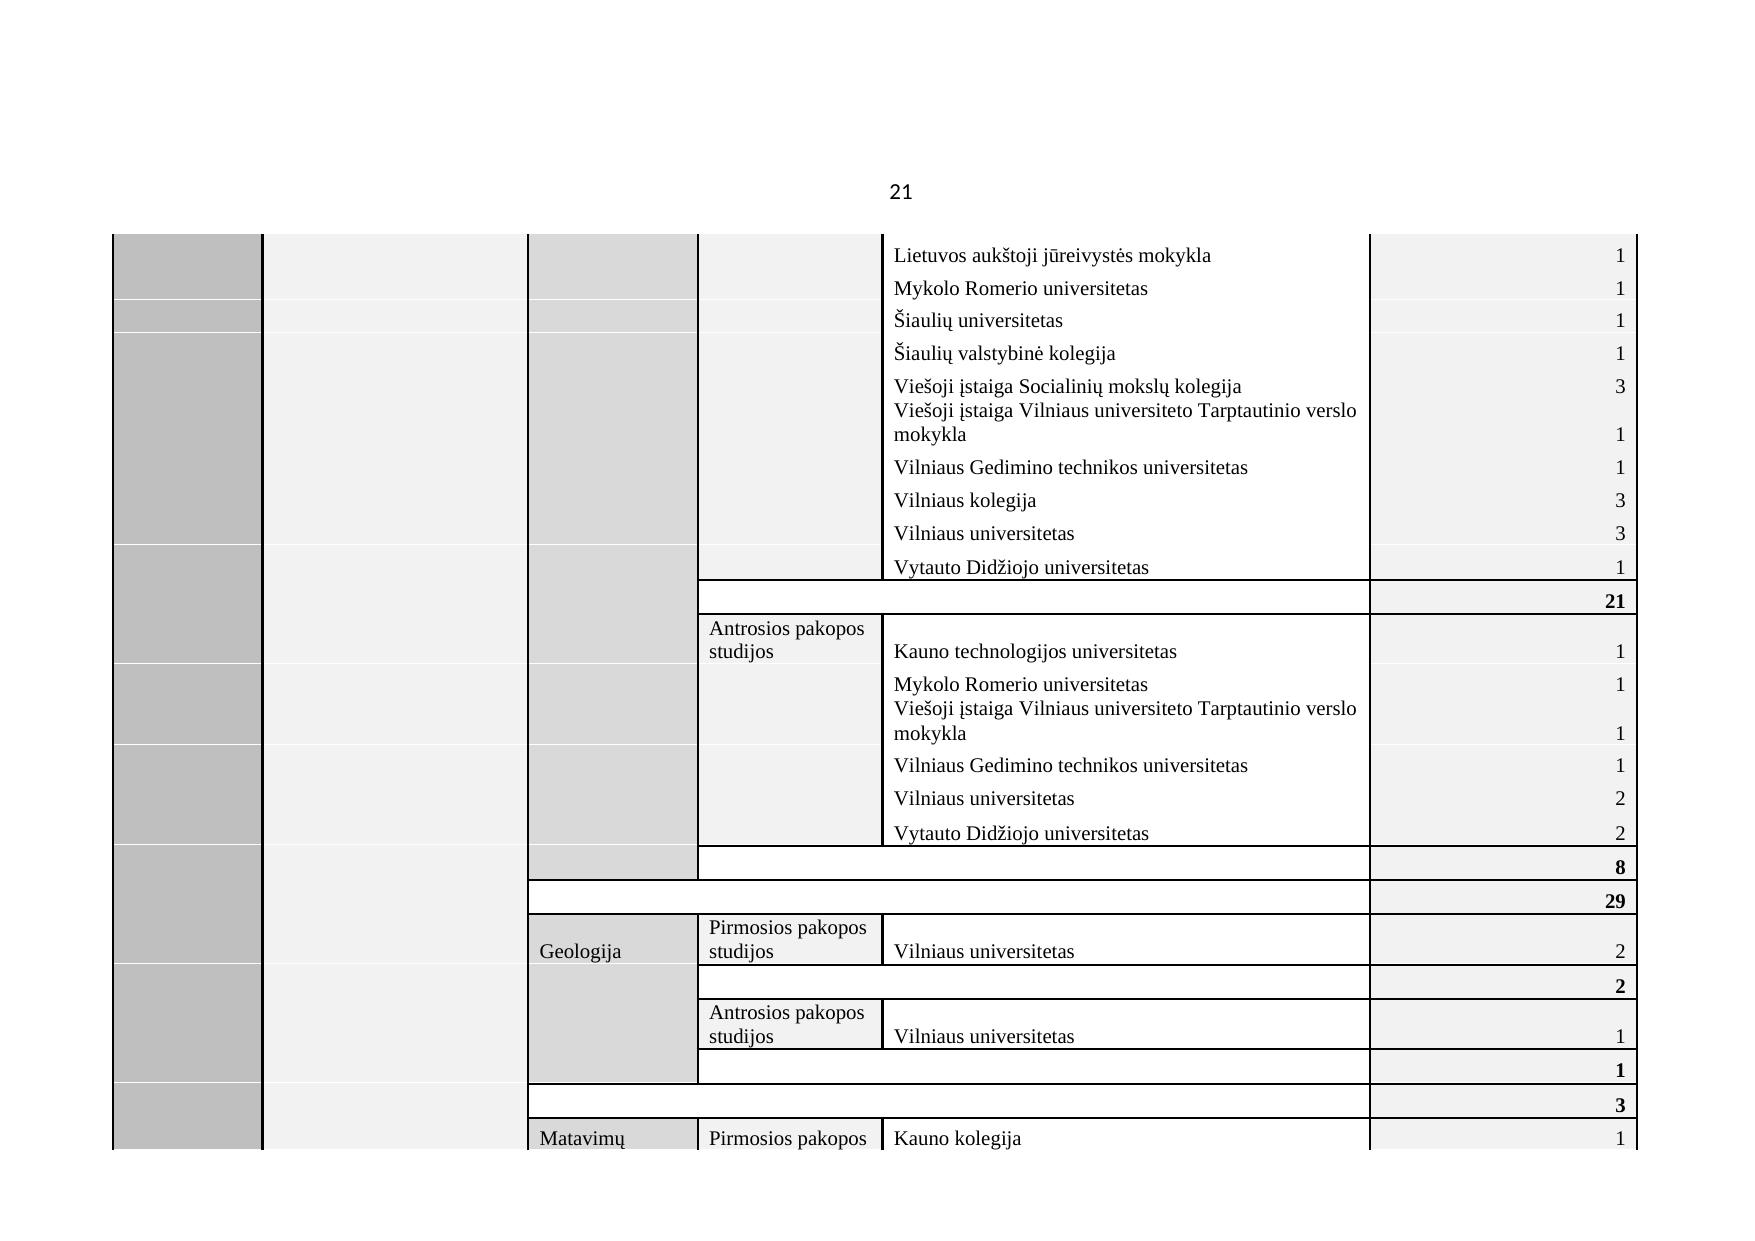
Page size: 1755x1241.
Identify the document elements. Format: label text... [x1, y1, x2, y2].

table_cell Pirmosios pakopos studijos Suma [699, 966, 1369, 998]
table_cell [264, 479, 527, 512]
table_cell 2 [1371, 915, 1636, 963]
table_cell [529, 398, 697, 446]
table_cell [114, 696, 261, 744]
table_cell [529, 696, 697, 744]
table_cell Viešoji įstaiga Socialinių mokslų kolegija [884, 365, 1369, 398]
table_cell [264, 613, 527, 663]
table_cell Antrosios pakopos studijos [699, 1000, 881, 1048]
table_cell 2 [1371, 966, 1636, 998]
table_cell Kauno kolegija [884, 1119, 1369, 1149]
table_cell Vytauto Didžiojo universitetas [884, 810, 1369, 844]
table_cell [264, 365, 527, 398]
table_cell 2 [1371, 777, 1636, 810]
table_cell [264, 512, 527, 544]
table_cell [699, 365, 881, 398]
table_cell [114, 300, 261, 332]
table_cell [529, 234, 697, 267]
table_cell [114, 777, 261, 810]
table_cell Vilniaus kolegija [884, 479, 1369, 512]
table_cell [264, 845, 527, 879]
table_cell [264, 1048, 527, 1082]
table_cell [264, 810, 527, 844]
table_cell [264, 777, 527, 810]
table_cell Kauno technologijos universitetas [884, 615, 1369, 663]
table_cell [114, 1048, 261, 1082]
table_cell [114, 1083, 261, 1117]
table_cell [698, 1085, 882, 1117]
table_cell [699, 545, 881, 579]
table_cell [699, 479, 881, 512]
table_cell [264, 696, 527, 744]
table_cell Viešoji įstaiga Vilniaus universiteto Tarptautinio verslo mokykla [884, 696, 1369, 744]
table_cell [699, 777, 881, 810]
table_cell 8 [1371, 847, 1636, 879]
table_cell [699, 512, 881, 544]
table_cell Geologija [529, 915, 697, 963]
table_cell [114, 333, 261, 365]
table_cell 3 [1371, 365, 1636, 398]
table_cell [699, 267, 881, 299]
table_cell Vilniaus universitetas [884, 1000, 1369, 1048]
table_cell Matavimų [529, 1119, 697, 1149]
table_cell [699, 446, 881, 479]
table_cell Geologija Suma [529, 1085, 698, 1117]
table_cell Šiaulių universitetas [884, 300, 1369, 332]
table_cell [264, 267, 527, 299]
table_cell [264, 998, 527, 1048]
table_cell 3 [1371, 512, 1636, 544]
table_cell [529, 845, 697, 879]
table_cell [114, 879, 261, 913]
table_cell [699, 745, 881, 777]
table_cell Antrosios pakopos studijos Suma [699, 847, 1369, 879]
table_cell 1 [1371, 300, 1636, 332]
table_cell [264, 545, 527, 579]
table_cell 1 [1371, 1000, 1636, 1048]
table_cell [699, 664, 881, 696]
table_cell Viešoji įstaiga Vilniaus universiteto Tarptautinio verslo mokykla [884, 398, 1369, 446]
table_cell [114, 446, 261, 479]
table_cell Pirmosios pakopos studijos Suma [699, 581, 1369, 613]
table_cell [264, 579, 527, 613]
table_cell [114, 913, 261, 963]
table_cell [264, 446, 527, 479]
table_cell [529, 512, 697, 544]
table_cell [114, 810, 261, 844]
table_cell [529, 300, 697, 332]
table_cell [883, 1085, 1369, 1117]
table_cell 29 [1371, 881, 1636, 913]
table_cell [529, 333, 697, 365]
table_cell Antrosios pakopos studijos Suma [699, 1050, 1369, 1082]
table_cell [264, 333, 527, 365]
table_cell [264, 1117, 527, 1149]
table_cell [264, 879, 527, 913]
table_cell [114, 234, 261, 267]
table_cell [529, 664, 697, 696]
table_cell Pirmosios pakopos studijos [699, 915, 881, 963]
table_cell Šiaulių valstybinė kolegija [884, 333, 1369, 365]
table_cell [529, 810, 697, 844]
table_cell Vilniaus universitetas [884, 777, 1369, 810]
table_cell [699, 398, 881, 446]
table_cell Vilniaus universitetas [884, 915, 1369, 963]
table_cell [114, 964, 261, 998]
table_cell Lietuvos aukštoji jūreivystės mokykla [884, 234, 1369, 267]
table_cell [529, 998, 697, 1048]
table_cell Mykolo Romerio universitetas [884, 267, 1369, 299]
table_cell [114, 664, 261, 696]
table_cell Finansai Suma [529, 881, 698, 913]
table_cell 1 [1371, 545, 1636, 579]
table_cell [264, 398, 527, 446]
table_cell [264, 234, 527, 267]
table_cell [699, 300, 881, 332]
table_cell Antrosios pakopos studijos [699, 615, 881, 663]
table_cell Pirmosios pakopos [699, 1119, 881, 1149]
table_cell 1 [1371, 664, 1636, 696]
table_cell 1 [1371, 398, 1636, 446]
table_cell Vytauto Didžiojo universitetas [884, 545, 1369, 579]
table_cell 1 [1371, 267, 1636, 299]
table_cell Mykolo Romerio universitetas [884, 664, 1369, 696]
table_cell [114, 398, 261, 446]
table_cell [698, 881, 882, 913]
table_cell [529, 1048, 697, 1082]
table_cell 1 [1371, 1050, 1636, 1082]
table_cell [114, 512, 261, 544]
table_cell [114, 267, 261, 299]
table_cell [699, 234, 881, 267]
table_cell [114, 545, 261, 579]
table_cell [114, 745, 261, 777]
table_cell [114, 613, 261, 663]
table_cell [114, 998, 261, 1048]
table_cell 2 [1371, 810, 1636, 844]
table_cell 1 [1371, 696, 1636, 744]
table_cell 1 [1371, 333, 1636, 365]
table_cell [264, 1083, 527, 1117]
table_cell [114, 845, 261, 879]
table_cell [529, 964, 697, 998]
table_cell 1 [1371, 1119, 1636, 1149]
table_cell Vilniaus Gedimino technikos universitetas [884, 745, 1369, 777]
table_cell [529, 479, 697, 512]
table_cell [529, 545, 697, 579]
table_cell [529, 613, 697, 663]
table_cell [699, 333, 881, 365]
table_cell [264, 300, 527, 332]
table_cell [114, 479, 261, 512]
table_cell [529, 579, 697, 613]
table_cell 1 [1371, 446, 1636, 479]
table_cell Vilniaus Gedimino technikos universitetas [884, 446, 1369, 479]
table_cell Vilniaus universitetas [884, 512, 1369, 544]
table_cell [264, 664, 527, 696]
table_cell [699, 696, 881, 744]
table_cell [883, 881, 1369, 913]
table_cell 1 [1371, 745, 1636, 777]
table_cell [529, 267, 697, 299]
table_cell [114, 1117, 261, 1149]
table_cell 21 [1371, 581, 1636, 613]
table_cell [529, 745, 697, 777]
table_cell 3 [1371, 479, 1636, 512]
table_cell [264, 745, 527, 777]
table_cell [529, 365, 697, 398]
table_cell [114, 365, 261, 398]
table_cell [264, 913, 527, 963]
table_cell [699, 810, 881, 844]
table_cell [529, 446, 697, 479]
table_cell 1 [1371, 615, 1636, 663]
table_cell [264, 964, 527, 998]
table_cell 3 [1371, 1085, 1636, 1117]
table_cell [529, 777, 697, 810]
table_cell [114, 579, 261, 613]
table_cell 1 [1371, 234, 1636, 267]
